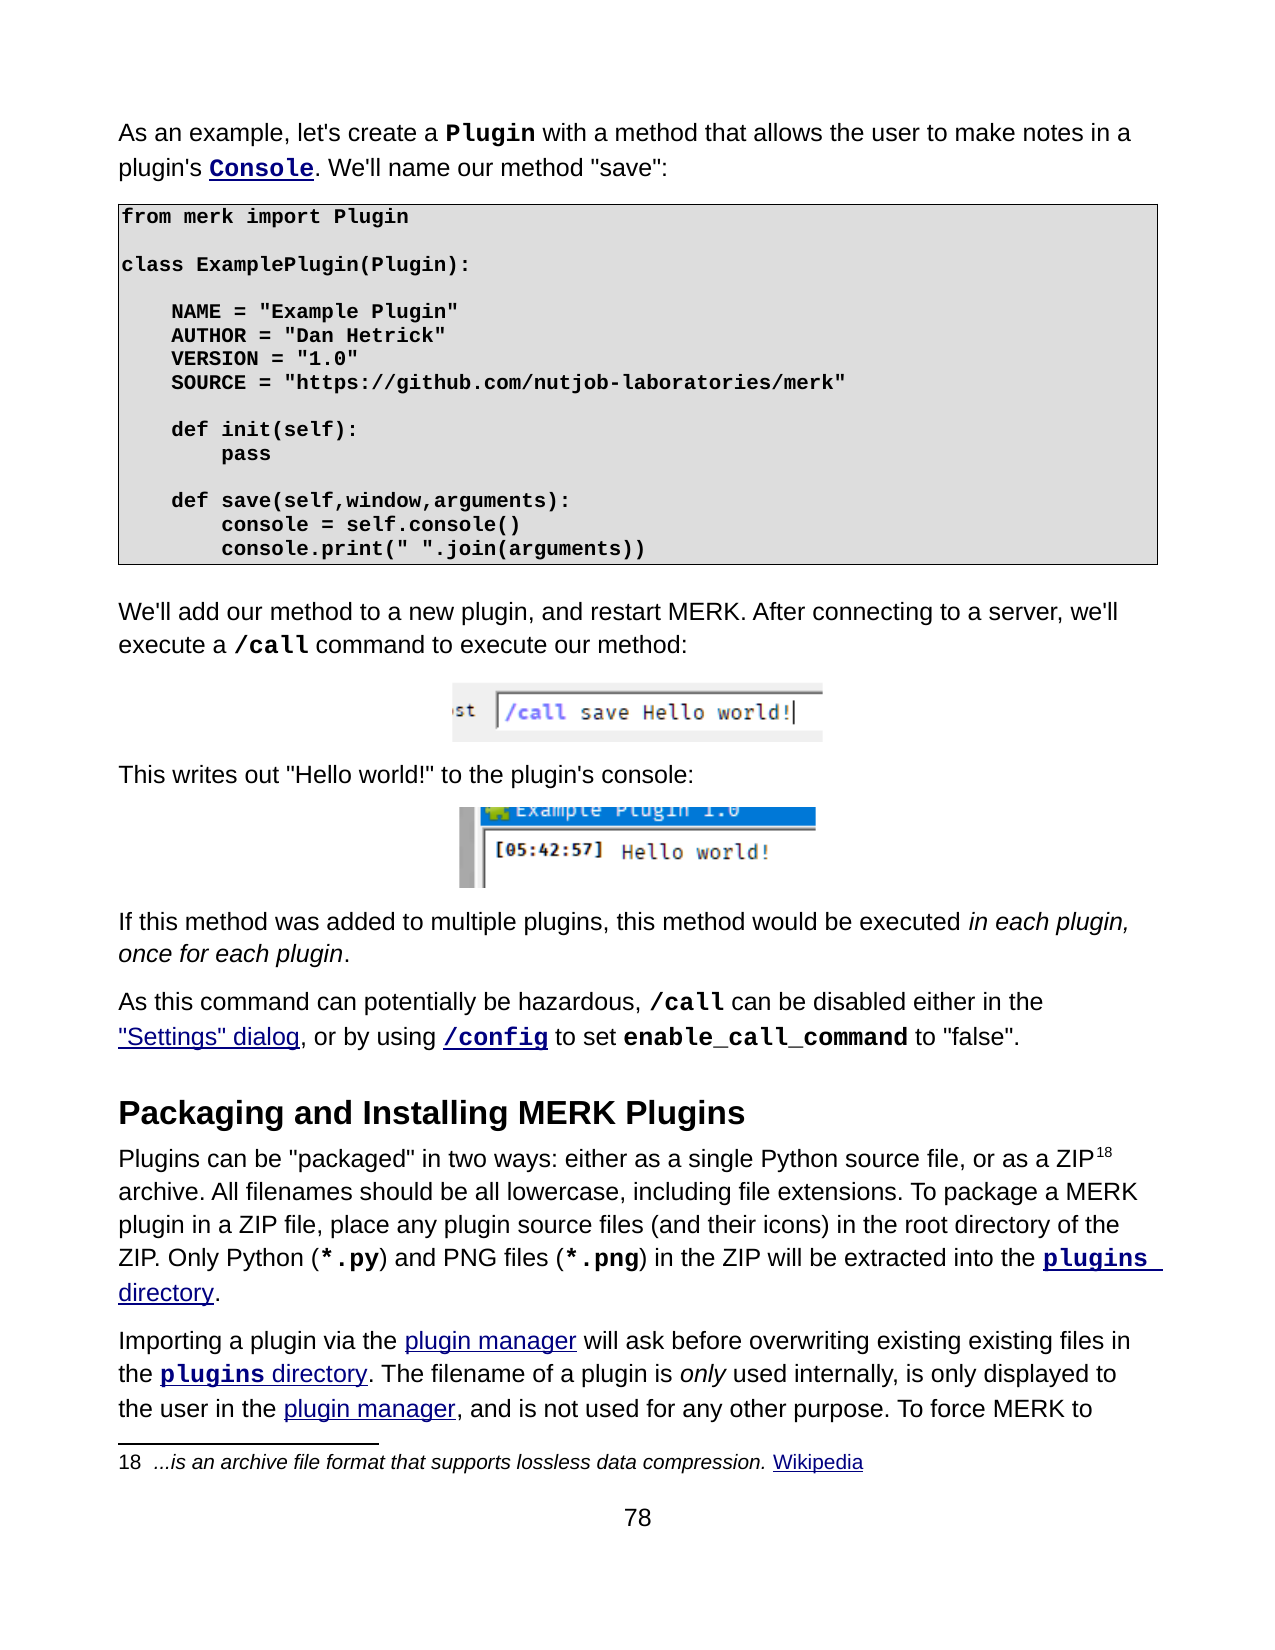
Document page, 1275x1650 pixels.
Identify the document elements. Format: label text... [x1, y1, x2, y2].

text If this method was added to multiple plugins, this method would be executed in each plugin, once for each plugin. [118, 906, 1157, 968]
subtitle Packaging and Installing MERK Plugins [118, 1093, 1157, 1132]
text As this command can potentially be hazardous, /call can be disabled either in the "Settings" dialog, or by using /config to set enable_call_command to "false". [118, 987, 1157, 1053]
text As an example, let's create a Plugin with a method that allows the user to make notes in a plugin's Console. We'll name our method "save": [118, 118, 1157, 184]
picture [459, 807, 816, 888]
text We'll add our method to a new plugin, and restart MERK. After connecting to a server, we'll execute a /call command to execute our method: [118, 565, 1157, 661]
text ...is an archive file format that supports lossless data compression. Wikipedia [118, 1450, 1157, 1474]
text Importing a plugin via the plugin manager will ask before overwriting existing existing files in the plugins directory. The filename of a plugin is only used internally, is only displayed to the user in the plugin manager, and is not used for any other purpose. To force MERK to [118, 1326, 1157, 1423]
table_header from merk import Plugin class ExamplePlugin(Plugin): NAME = "Example Plugin" AUTHOR = "Dan Hetrick" VERSION = "1.0" SOURCE = "https://github.com/nutjob-laboratories/merk" def init(self): pass def save(self,window,arguments): console = self.console() console.print(" ".join(arguments)) [119, 205, 1157, 564]
text This writes out "Hello world!" to the plugin's console: [118, 760, 1157, 789]
picture [452, 680, 823, 742]
text Plugins can be "packaged" in two ways: either as a single Python source file, or as a ZIP archive. All filenames should be all lowercase, including file extensions. To package a MERK plugin in a ZIP file, place any plugin source files (and their icons) in the root directory of the ZIP. Only Python (*.py) and PNG files (*.png) in the ZIP will be extracted into the plugins directory. [118, 1144, 1157, 1307]
